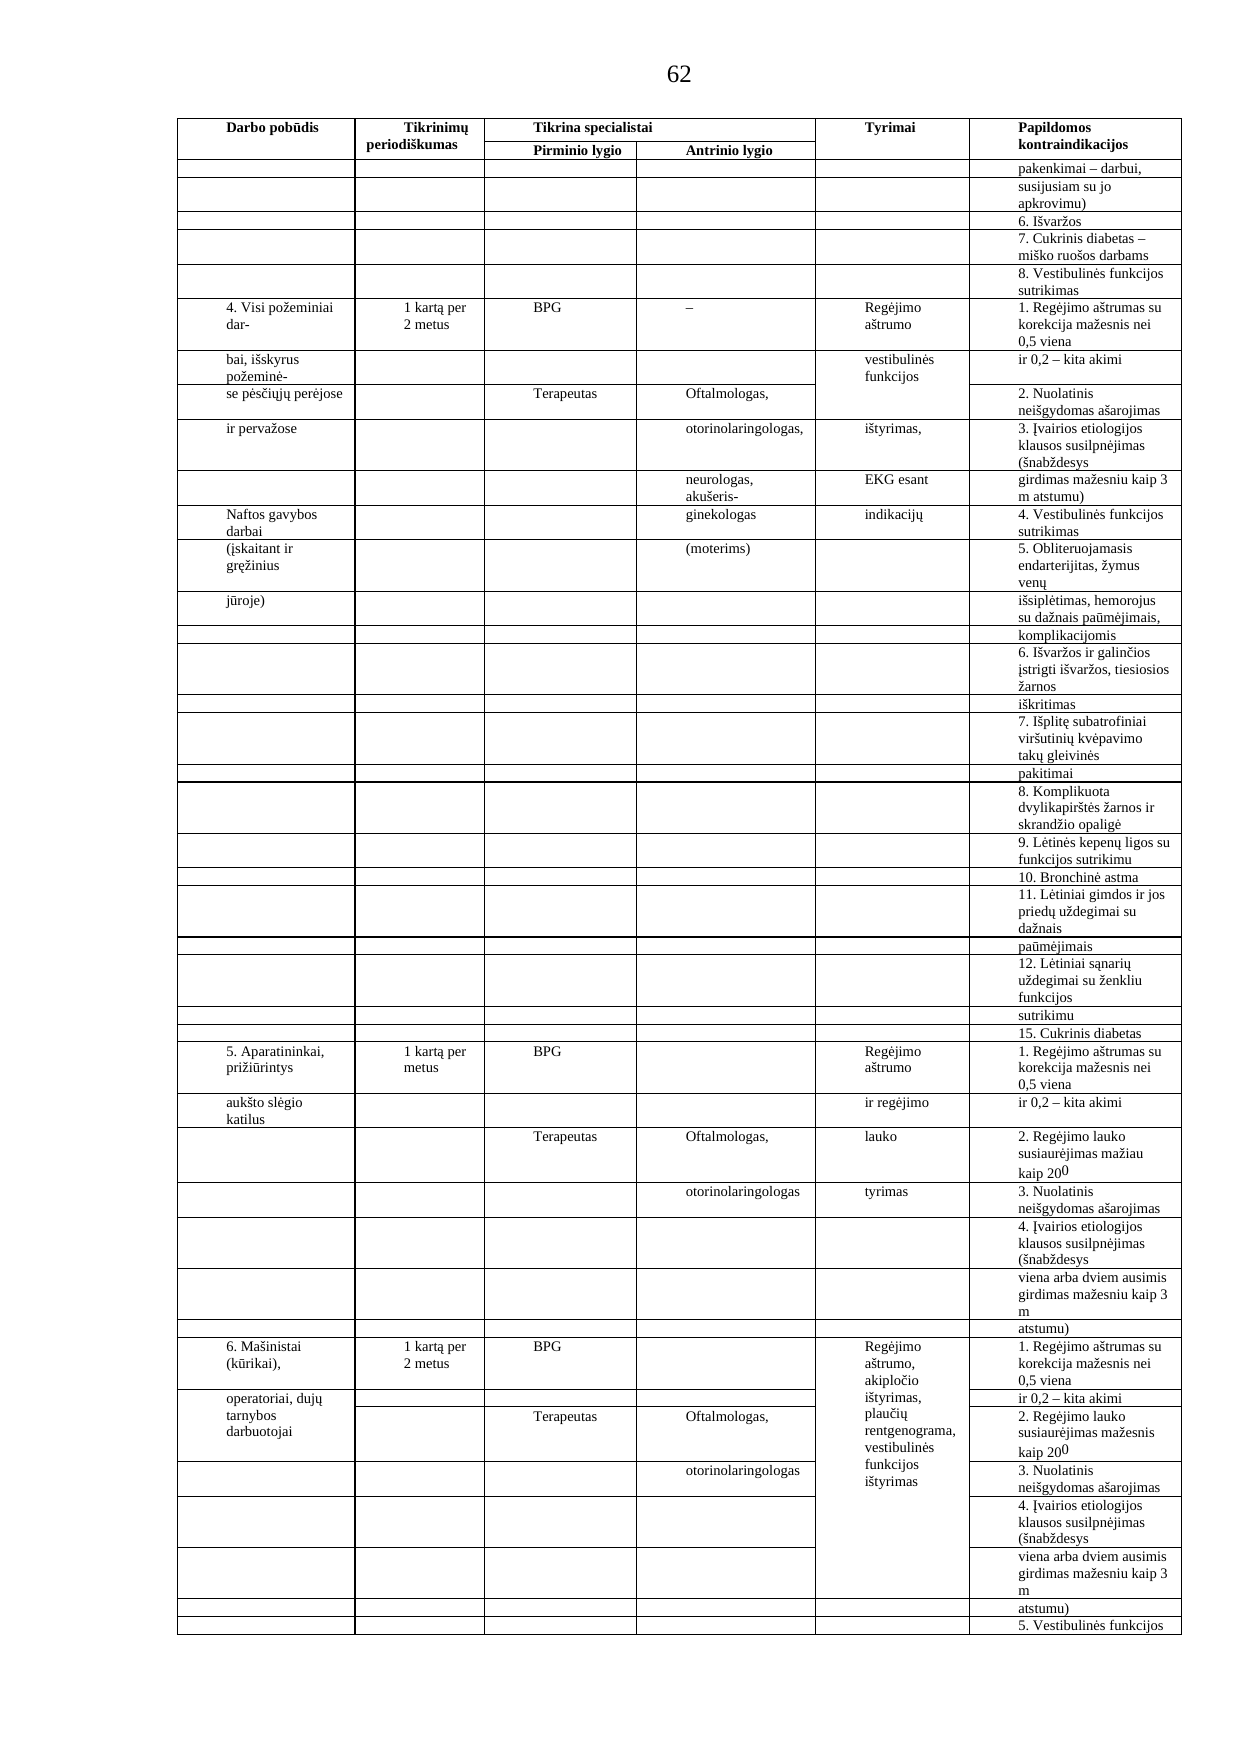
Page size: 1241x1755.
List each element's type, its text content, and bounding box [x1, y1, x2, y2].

table_cell [637, 868, 815, 885]
table_cell 4. Įvairios etiologijos klausos susilpnėjimas (šnabždesys [970, 1218, 1181, 1268]
table_cell [178, 1269, 354, 1319]
table_cell lauko [816, 1128, 969, 1182]
table_cell [178, 265, 354, 298]
table_cell [356, 1407, 484, 1461]
table_cell viena arba dviem ausimis girdimas mažesniu kaip 3 m [970, 1269, 1181, 1319]
table_cell [816, 178, 969, 211]
table_cell pakenkimai – darbui, [970, 160, 1181, 177]
table_cell [816, 955, 969, 1006]
table_cell [816, 626, 969, 643]
table_cell EKG esant [816, 471, 969, 505]
table_cell [816, 265, 969, 298]
table_cell [637, 592, 815, 625]
table_cell [816, 783, 969, 833]
table_cell [816, 230, 969, 264]
table_cell [637, 783, 815, 833]
table_cell BPG [485, 1042, 636, 1093]
table_cell [637, 1617, 815, 1634]
table_cell [485, 506, 636, 539]
table_cell [356, 420, 484, 470]
table_cell [637, 265, 815, 298]
table_cell indikacijų [816, 506, 969, 539]
table_cell 1. Regėjimo aštrumas su korekcija mažesnis nei 0,5 viena [970, 299, 1181, 349]
table_cell [485, 938, 636, 954]
table_cell [485, 765, 636, 781]
table_cell komplikacijomis [970, 626, 1181, 643]
table_cell [178, 160, 354, 177]
table_cell 15. Cukrinis diabetas [970, 1025, 1181, 1041]
table_cell [356, 540, 484, 591]
table_cell [637, 1025, 815, 1041]
table_cell [356, 765, 484, 781]
table_cell Oftalmologas, [637, 1128, 815, 1182]
table_cell 6. Mašinistai (kūrikai), [178, 1338, 354, 1388]
table_cell [178, 230, 354, 264]
table_cell [356, 160, 484, 177]
table_cell [356, 1218, 484, 1268]
table_cell pakitimai [970, 765, 1181, 781]
table_cell 6. Išvaržos [970, 212, 1181, 229]
table_cell neurologas, akušeris- [637, 471, 815, 505]
table_cell 3. Įvairios etiologijos klausos susilpnėjimas (šnabždesys [970, 420, 1181, 470]
table_cell atstumu) [970, 1320, 1181, 1337]
table_cell otorinolaringologas [637, 1462, 815, 1496]
table_cell – [637, 299, 815, 349]
table_cell 4. Vestibulinės funkcijos sutrikimas [970, 506, 1181, 539]
table_cell ir pervažose [178, 420, 354, 470]
table_cell 11. Lėtiniai gimdos ir jos priedų uždegimai su dažnais [970, 886, 1181, 936]
table_cell 2. Regėjimo lauko susiaurėjimas mažesnis kaip 200 [970, 1407, 1181, 1461]
table_cell [485, 212, 636, 229]
table_cell [816, 868, 969, 885]
table_cell jūroje) [178, 592, 354, 625]
table_cell viena arba dviem ausimis girdimas mažesniu kaip 3 m [970, 1548, 1181, 1598]
table_cell [637, 230, 815, 264]
table_cell 1. Regėjimo aštrumas su korekcija mažesnis nei 0,5 viena [970, 1042, 1181, 1093]
table_cell [816, 765, 969, 781]
table_cell BPG [485, 299, 636, 349]
table_cell [637, 1218, 815, 1268]
table_cell [816, 1320, 969, 1337]
table_cell [816, 1025, 969, 1041]
table_cell 1. Regėjimo aštrumas su korekcija mažesnis nei 0,5 viena [970, 1338, 1181, 1388]
table_cell girdimas mažesniu kaip 3 m atstumu) [970, 471, 1181, 505]
table_cell [485, 1462, 636, 1496]
table_cell [637, 1390, 815, 1406]
table_cell [356, 938, 484, 954]
table_cell 3. Nuolatinis neišgydomas ašarojimas [970, 1462, 1181, 1496]
table_cell iškritimas [970, 695, 1181, 712]
table_cell tyrimas [816, 1183, 969, 1217]
table_cell [485, 1390, 636, 1406]
table_cell [637, 160, 815, 177]
table_cell [178, 1617, 354, 1634]
table_cell [485, 1320, 636, 1337]
table_cell Terapeutas [485, 385, 636, 419]
table_cell [178, 765, 354, 781]
table_cell [485, 626, 636, 643]
table_cell [356, 1025, 484, 1041]
table_cell [637, 351, 815, 384]
table_header Darbo pobūdis [178, 119, 354, 159]
table_cell [816, 644, 969, 694]
table_cell [356, 592, 484, 625]
table_cell (įskaitant ir gręžinius [178, 540, 354, 591]
table_cell [178, 886, 354, 936]
table_cell operatoriai, dujų tarnybos darbuotojai [178, 1390, 354, 1461]
table_cell [816, 540, 969, 591]
table_cell [637, 1007, 815, 1023]
table_cell [816, 212, 969, 229]
table_cell [637, 1338, 815, 1388]
table_cell ištyrimas, [816, 420, 969, 470]
table_cell [485, 420, 636, 470]
table_cell [816, 160, 969, 177]
table_cell [637, 938, 815, 954]
table_header Tyrimai [816, 119, 969, 159]
table_cell [356, 1094, 484, 1127]
table_cell [356, 644, 484, 694]
table_cell [816, 938, 969, 954]
table_cell susijusiam su jo apkrovimu) [970, 178, 1181, 211]
table_cell [356, 506, 484, 539]
table_cell 1 kartą per 2 metus [356, 299, 484, 349]
table_cell [816, 1007, 969, 1023]
table_cell otorinolaringologas, [637, 420, 815, 470]
table_cell [485, 178, 636, 211]
table_cell [178, 644, 354, 694]
table_cell 5. Aparatininkai, prižiūrintys [178, 1042, 354, 1093]
table_cell [178, 834, 354, 867]
table_cell (moterims) [637, 540, 815, 591]
table_cell 10. Bronchinė astma [970, 868, 1181, 885]
table_cell [816, 1218, 969, 1268]
table_cell [637, 765, 815, 781]
table_cell [356, 1497, 484, 1547]
table_cell [356, 1007, 484, 1023]
table_cell [178, 938, 354, 954]
table_cell [356, 886, 484, 936]
table_cell Naftos gavybos darbai [178, 506, 354, 539]
table_cell 2. Regėjimo lauko susiaurėjimas mažiau kaip 200 [970, 1128, 1181, 1182]
table_cell [816, 886, 969, 936]
table_cell [356, 1390, 484, 1406]
table_cell [356, 1599, 484, 1616]
table_cell [178, 1497, 354, 1547]
table_cell [485, 1269, 636, 1319]
table_cell 7. Cukrinis diabetas – miško ruošos darbams [970, 230, 1181, 264]
table_cell [485, 1094, 636, 1127]
table_cell [356, 1269, 484, 1319]
table_cell [356, 955, 484, 1006]
table_cell Oftalmologas, [637, 1407, 815, 1461]
table_cell [816, 834, 969, 867]
table_cell [485, 1218, 636, 1268]
table_cell [356, 212, 484, 229]
table_cell 1 kartą per metus [356, 1042, 484, 1093]
table_cell sutrikimu [970, 1007, 1181, 1023]
table_cell [816, 1599, 969, 1616]
table_cell 1 kartą per 2 metus [356, 1338, 484, 1388]
table_cell Oftalmologas, [637, 385, 815, 419]
table_cell [356, 178, 484, 211]
table_cell 5. Obliteruojamasis endarterijitas, žymus venų [970, 540, 1181, 591]
table_cell 4. Visi požeminiai dar- [178, 299, 354, 349]
table_cell [816, 695, 969, 712]
table_cell Regėjimo aštrumo, akipločio ištyrimas, plaučių rentgenograma, vestibulinės funkcijos ištyrimas [816, 1338, 969, 1598]
table_cell Antrinio lygio [637, 142, 815, 159]
table_cell [356, 1462, 484, 1496]
table_cell [485, 1617, 636, 1634]
table_cell [178, 955, 354, 1006]
table_cell [178, 626, 354, 643]
table_cell 8. Vestibulinės funkcijos sutrikimas [970, 265, 1181, 298]
table_cell [485, 886, 636, 936]
table_header Papildomos kontraindikacijos [970, 119, 1181, 159]
table_cell [356, 868, 484, 885]
table_cell [637, 212, 815, 229]
table_cell 3. Nuolatinis neišgydomas ašarojimas [970, 1183, 1181, 1217]
table_cell [485, 695, 636, 712]
table_cell [485, 1025, 636, 1041]
table_cell ir 0,2 – kita akimi [970, 1390, 1181, 1406]
table_cell ir regėjimo [816, 1094, 969, 1127]
table_cell [485, 1007, 636, 1023]
table_cell [637, 834, 815, 867]
table_cell [637, 713, 815, 763]
table_cell [178, 695, 354, 712]
table_cell [356, 713, 484, 763]
table_cell [485, 592, 636, 625]
table_cell otorinolaringologas [637, 1183, 815, 1217]
table_cell [178, 868, 354, 885]
table_cell [485, 471, 636, 505]
table_cell [637, 886, 815, 936]
table_cell ir 0,2 – kita akimi [970, 351, 1181, 384]
table_cell išsiplėtimas, hemorojus su dažnais paūmėjimais, [970, 592, 1181, 625]
table_cell [178, 471, 354, 505]
table_cell [178, 212, 354, 229]
table_cell [485, 265, 636, 298]
table_cell [356, 1548, 484, 1598]
table_cell [178, 1599, 354, 1616]
table_cell [637, 644, 815, 694]
table_cell [178, 1128, 354, 1182]
table_cell [637, 1599, 815, 1616]
table_cell [637, 626, 815, 643]
table_cell [816, 592, 969, 625]
table_cell [485, 1599, 636, 1616]
table_cell [178, 1183, 354, 1217]
table_cell paūmėjimais [970, 938, 1181, 954]
table_cell [485, 1497, 636, 1547]
table_header Tikrina specialistai [485, 119, 815, 141]
table_cell [356, 230, 484, 264]
table_cell [178, 1548, 354, 1598]
table_cell [485, 834, 636, 867]
table_cell 7. Išplitę subatrofiniai viršutinių kvėpavimo takų gleivinės [970, 713, 1181, 763]
table_cell [816, 1269, 969, 1319]
table_cell [178, 1007, 354, 1023]
table_cell [485, 713, 636, 763]
table_cell [178, 1462, 354, 1496]
table_cell [637, 695, 815, 712]
table_cell 4. Įvairios etiologijos klausos susilpnėjimas (šnabždesys [970, 1497, 1181, 1547]
table_cell [485, 868, 636, 885]
table_cell Pirminio lygio [485, 142, 636, 159]
table_cell [637, 1320, 815, 1337]
table_cell [485, 644, 636, 694]
table_cell atstumu) [970, 1599, 1181, 1616]
table_cell Terapeutas [485, 1407, 636, 1461]
table_header Tikrinimų periodiškumas [356, 119, 484, 159]
table_cell [178, 783, 354, 833]
table_cell ginekologas [637, 506, 815, 539]
table_cell [816, 1617, 969, 1634]
table_cell Regėjimo aštrumo [816, 299, 969, 349]
table_cell [637, 1497, 815, 1547]
table_cell 2. Nuolatinis neišgydomas ašarojimas [970, 385, 1181, 419]
table_cell [816, 713, 969, 763]
table_cell 12. Lėtiniai sąnarių uždegimai su ženkliu funkcijos [970, 955, 1181, 1006]
table_cell [356, 385, 484, 419]
table_cell [485, 160, 636, 177]
table_cell 6. Išvaržos ir galinčios įstrigti išvaržos, tiesiosios žarnos [970, 644, 1181, 694]
table_cell Terapeutas [485, 1128, 636, 1182]
table_cell [485, 1183, 636, 1217]
table_cell [356, 695, 484, 712]
table_cell [356, 834, 484, 867]
table_cell [356, 471, 484, 505]
table_cell 9. Lėtinės kepenų ligos su funkcijos sutrikimu [970, 834, 1181, 867]
table_cell [637, 1548, 815, 1598]
table_cell [178, 178, 354, 211]
table_cell bai, išskyrus požeminė- [178, 351, 354, 384]
table_cell se pėsčiųjų perėjose [178, 385, 354, 419]
table_cell [178, 1320, 354, 1337]
table_cell [637, 178, 815, 211]
table_cell [178, 1218, 354, 1268]
table_cell [356, 626, 484, 643]
table_cell [356, 351, 484, 384]
table_cell ir 0,2 – kita akimi [970, 1094, 1181, 1127]
table_cell vestibulinės funkcijos [816, 351, 969, 419]
table_cell Regėjimo aštrumo [816, 1042, 969, 1093]
table_cell [356, 1320, 484, 1337]
table_cell [485, 1548, 636, 1598]
table_cell [485, 783, 636, 833]
table_cell 5. Vestibulinės funkcijos [970, 1617, 1181, 1634]
table_cell aukšto slėgio katilus [178, 1094, 354, 1127]
table_cell [637, 955, 815, 1006]
table_cell [356, 265, 484, 298]
table_cell [356, 1183, 484, 1217]
table_cell [485, 955, 636, 1006]
table_cell [637, 1094, 815, 1127]
table_cell BPG [485, 1338, 636, 1388]
table_cell [485, 230, 636, 264]
table_cell [356, 1617, 484, 1634]
table_cell [356, 1128, 484, 1182]
table_cell [485, 351, 636, 384]
table_cell [637, 1042, 815, 1093]
table_cell [485, 540, 636, 591]
table_cell [178, 1025, 354, 1041]
table_cell [178, 713, 354, 763]
table_cell 8. Komplikuota dvylikapirštės žarnos ir skrandžio opaligė [970, 783, 1181, 833]
table_cell [356, 783, 484, 833]
table_cell [637, 1269, 815, 1319]
